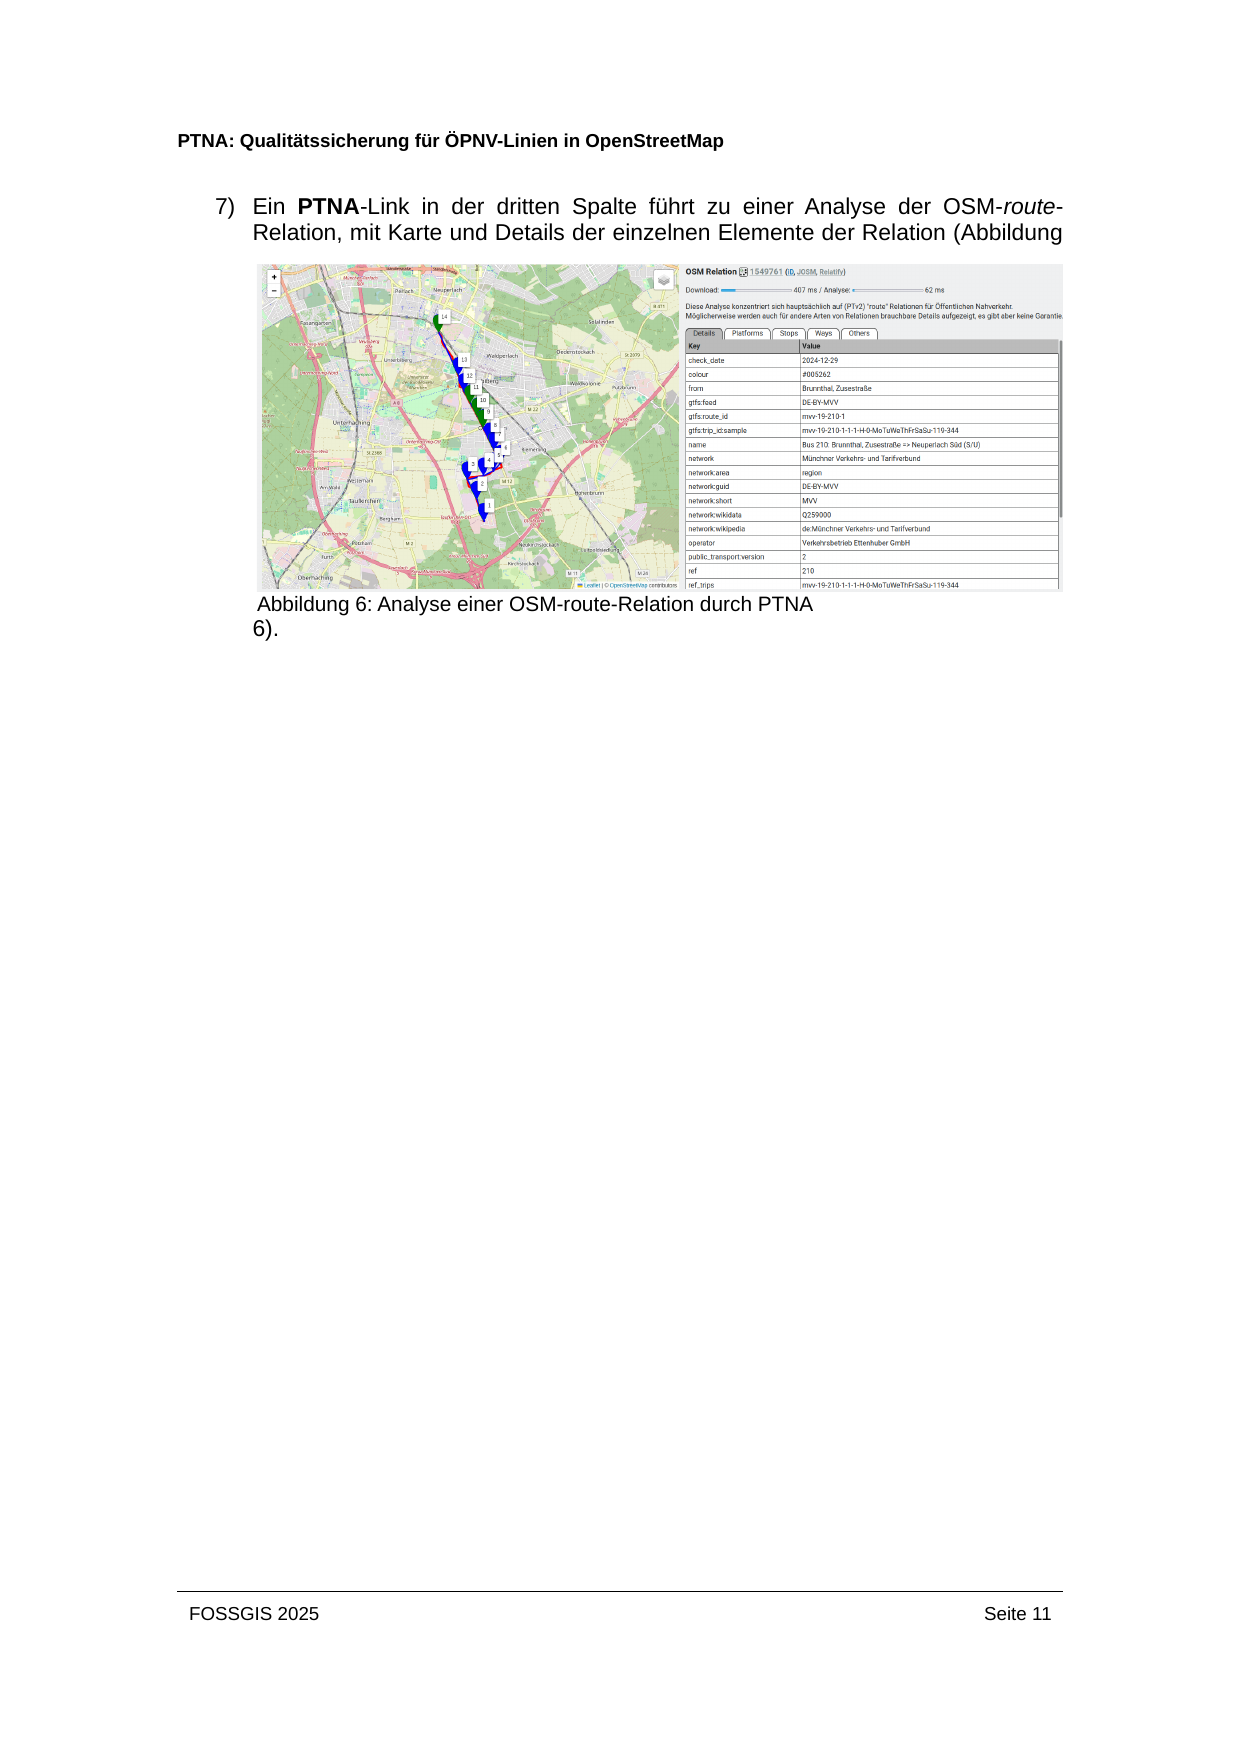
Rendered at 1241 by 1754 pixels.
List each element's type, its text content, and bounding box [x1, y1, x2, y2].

list Ein PTNA-Link in der dritten Spalte führt zu einer Analyse der OSM-route-Relation, mit Karte und Details der einzelnen Elemente der Relation (Abbildung 6). [215, 193, 1063, 642]
picture [256, 264, 1063, 592]
list Abbildung 6: Analyse einer OSM-route-Relation durch PTNA [257, 592, 1063, 615]
